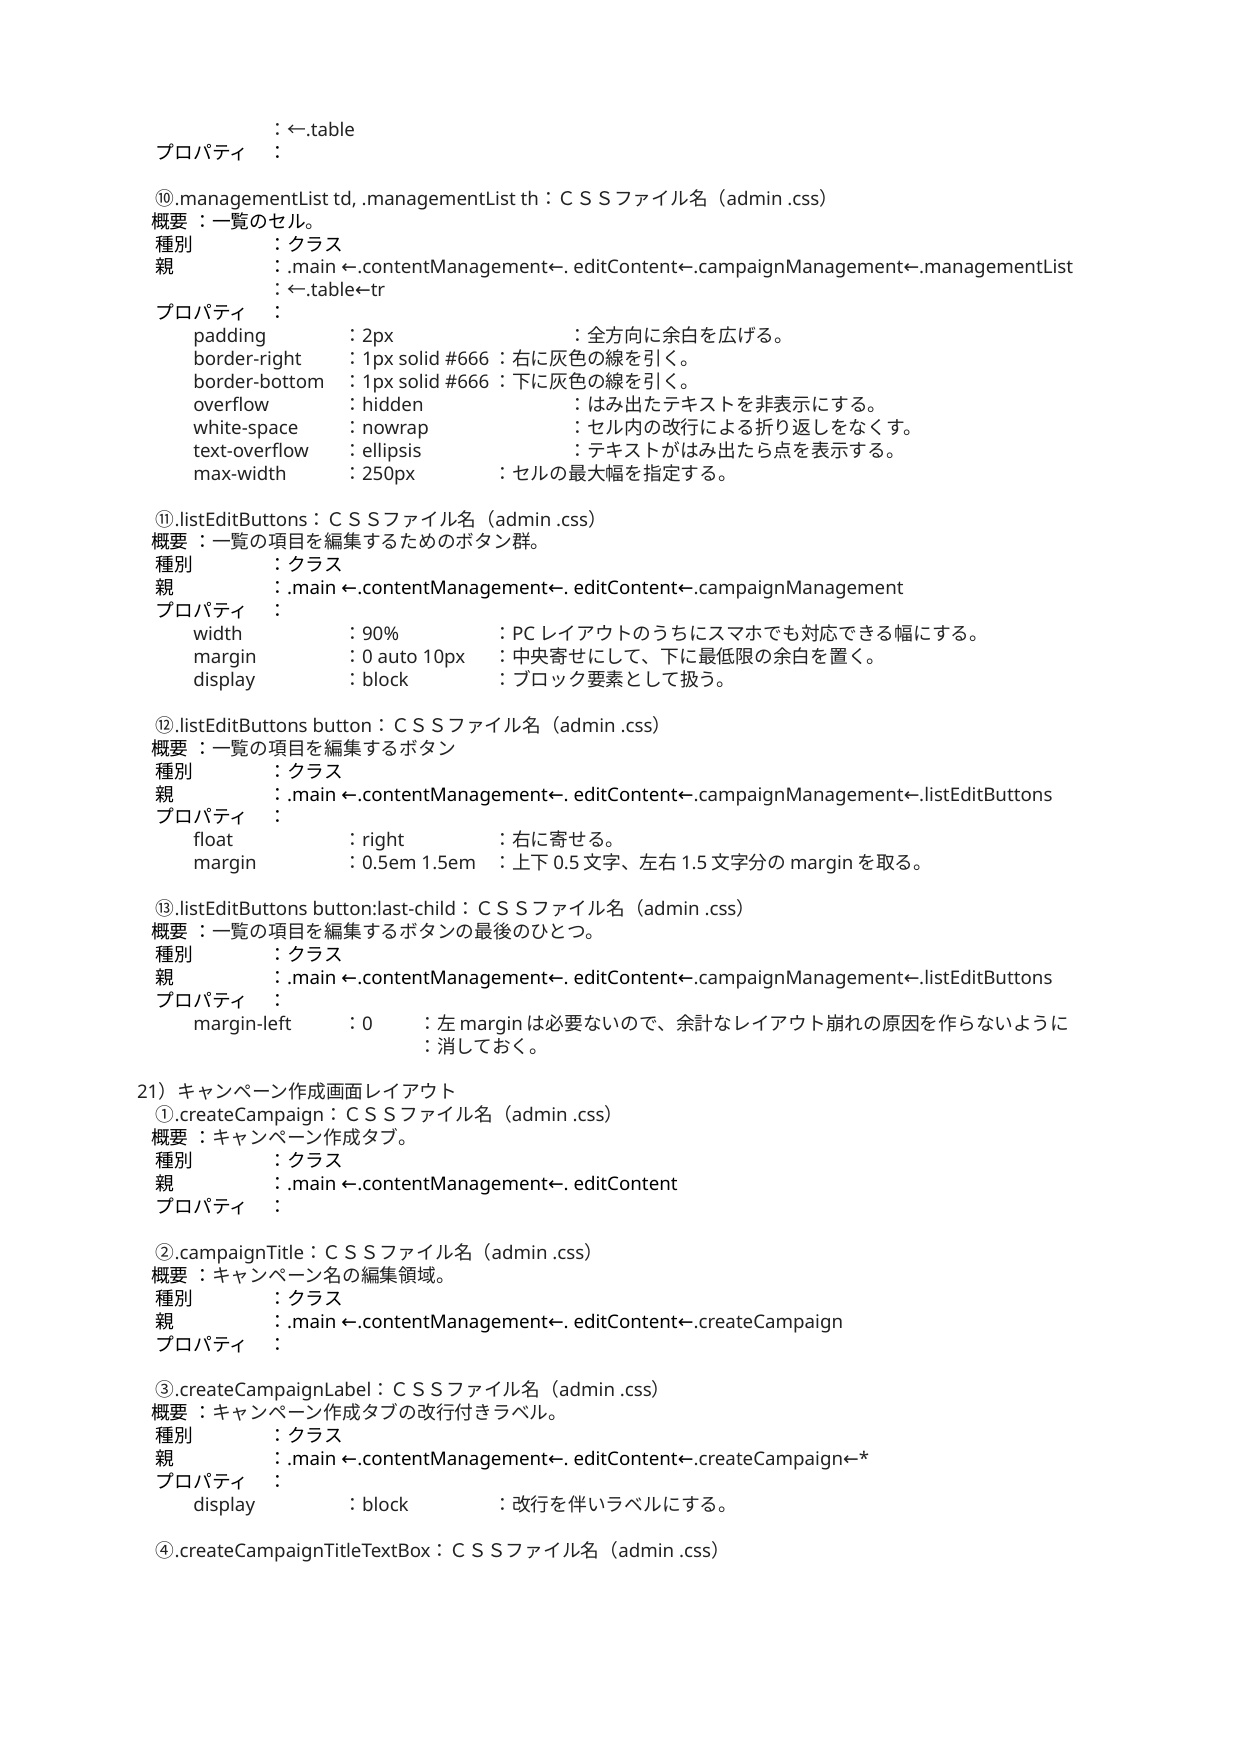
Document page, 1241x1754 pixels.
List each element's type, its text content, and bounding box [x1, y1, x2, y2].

text ：←.table←tr [118, 278, 1122, 301]
text 種別 ：クラス [118, 760, 1122, 783]
text ⑪.listEditButtons：ＣＳＳファイル名（admin .css） [118, 508, 1122, 531]
text 概要 ：キャンペーン作成タブの改行付きラベル。 [118, 1401, 1122, 1424]
text 概要 ：キャンペーン名の編集領域。 [118, 1264, 1122, 1287]
text 概要 ：キャンペーン作成タブ。 [118, 1126, 1122, 1149]
text プロパティ ： [118, 301, 1122, 324]
text 概要 ：一覧の項目を編集するボタン [118, 737, 1122, 760]
text 親 ：.main ←.contentManagement←. editContent [118, 1172, 1122, 1195]
text 概要 ：一覧の項目を編集するボタンの最後のひとつ。 [118, 920, 1122, 943]
text プロパティ ： [118, 141, 1122, 164]
text 親 ：.main ←.contentManagement←. editContent←.createCampaign←* [118, 1447, 1122, 1470]
text ：←.table [118, 118, 1122, 141]
text ⑬.listEditButtons button:last-child：ＣＳＳファイル名（admin .css） [118, 897, 1122, 920]
text 種別 ：クラス [118, 1424, 1122, 1447]
text 親 ：.main ←.contentManagement←. editContent←.createCampaign [118, 1310, 1122, 1333]
text ⑫.listEditButtons button：ＣＳＳファイル名（admin .css） [118, 714, 1122, 737]
text float ：right ：右に寄せる。 [118, 828, 1122, 851]
text margin-left ：0 ：左marginは必要ないので、余計なレイアウト崩れの原因を作らないように [118, 1012, 1122, 1035]
text プロパティ ： [118, 989, 1122, 1012]
text display ：block ：ブロック要素として扱う。 [118, 668, 1122, 691]
text 種別 ：クラス [118, 553, 1122, 576]
text ①.createCampaign：ＣＳＳファイル名（admin .css） [118, 1103, 1122, 1126]
text margin ：0 auto 10px ：中央寄せにして、下に最低限の余白を置く。 [118, 645, 1122, 668]
text ④.createCampaignTitleTextBox：ＣＳＳファイル名（admin .css） [118, 1539, 1122, 1562]
text 21）キャンペーン作成画面レイアウト [118, 1081, 1122, 1103]
text 概要 ：一覧の項目を編集するためのボタン群。 [118, 531, 1122, 553]
text border-bottom ：1px solid #666 ：下に灰色の線を引く。 [118, 370, 1122, 393]
text border-right ：1px solid #666 ：右に灰色の線を引く。 [118, 347, 1122, 370]
text 種別 ：クラス [118, 1149, 1122, 1172]
text ⑩.managementList td, .managementList th：ＣＳＳファイル名（admin .css） [118, 187, 1122, 210]
text 親 ：.main ←.contentManagement←. editContent←.campaignManagement [118, 576, 1122, 599]
text padding ：2px ：全方向に余白を広げる。 [118, 324, 1122, 347]
text 種別 ：クラス [118, 1287, 1122, 1310]
text 親 ：.main ←.contentManagement←. editContent←.campaignManagement←.managementList [118, 256, 1122, 278]
text プロパティ ： [118, 1470, 1122, 1493]
text プロパティ ： [118, 1333, 1122, 1356]
text text-overflow ：ellipsis ：テキストがはみ出たら点を表示する。 [118, 439, 1122, 462]
text max-width ：250px ：セルの最大幅を指定する。 [118, 462, 1122, 485]
text 概要 ：一覧のセル。 [118, 210, 1122, 233]
text プロパティ ： [118, 1195, 1122, 1218]
text width ：90% ：PCレイアウトのうちにスマホでも対応できる幅にする。 [118, 622, 1122, 645]
text overflow ：hidden ：はみ出たテキストを非表示にする。 [118, 393, 1122, 416]
text プロパティ ： [118, 806, 1122, 828]
text 種別 ：クラス [118, 943, 1122, 966]
text white-space ：nowrap ：セル内の改行による折り返しをなくす。 [118, 416, 1122, 439]
text display ：block ：改行を伴いラベルにする。 [118, 1493, 1122, 1516]
text 親 ：.main ←.contentManagement←. editContent←.campaignManagement←.listEditButtons [118, 966, 1122, 989]
text ②.campaignTitle：ＣＳＳファイル名（admin .css） [118, 1241, 1122, 1264]
text 種別 ：クラス [118, 233, 1122, 256]
text ：消しておく。 [118, 1035, 1122, 1058]
text margin ：0.5em 1.5em ：上下0.5文字、左右1.5文字分のmarginを取る。 [118, 851, 1122, 874]
text ③.createCampaignLabel：ＣＳＳファイル名（admin .css） [118, 1378, 1122, 1401]
text 親 ：.main ←.contentManagement←. editContent←.campaignManagement←.listEditButtons [118, 783, 1122, 806]
text プロパティ ： [118, 599, 1122, 622]
